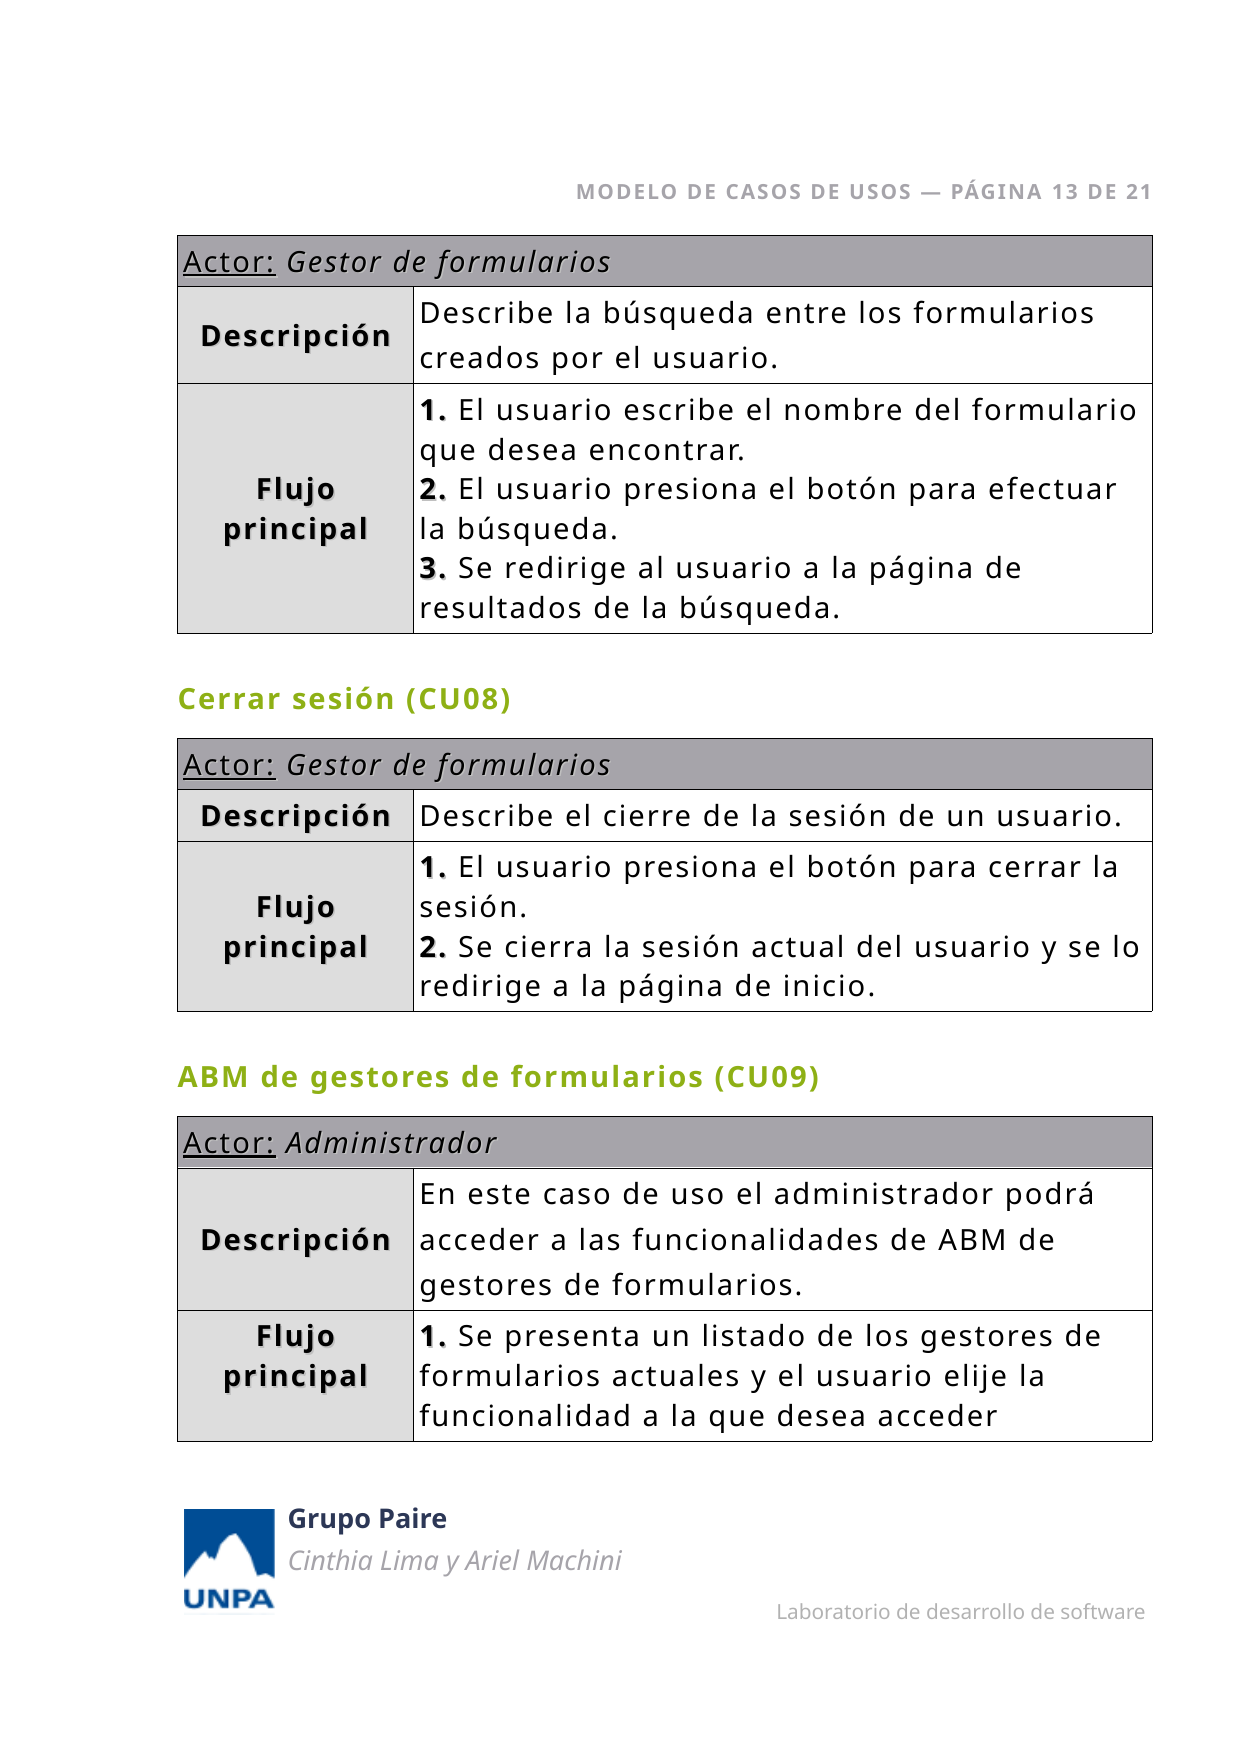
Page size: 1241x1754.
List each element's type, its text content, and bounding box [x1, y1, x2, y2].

table_cell Describe la búsqueda entre los formularios creados por el usuario. [414, 287, 1152, 383]
table_header Actor: Gestor de formularios [178, 739, 1152, 789]
table_cell 1. Se presenta un listado de los gestores de formularios actuales y el usuario elije la funcionalidad a la que desea acceder [414, 1311, 1152, 1441]
table_cell Flujo principal [178, 384, 413, 633]
table_cell Describe el cierre de la sesión de un usuario. [414, 790, 1152, 841]
table_cell Flujo principal [178, 1311, 413, 1441]
table_header Actor: Gestor de formularios [178, 236, 1152, 286]
table_cell Flujo principal [178, 842, 413, 1011]
table_cell 1. El usuario escribe el nombre del formulario que desea encontrar. 2. El usuario presiona el botón para efectuar la búsqueda. 3. Se redirige al usuario a la página de resultados de la búsqueda. [414, 384, 1152, 633]
table_cell Descripción [178, 790, 413, 841]
table_cell Descripción [178, 287, 413, 383]
table_header Actor: Administrador [178, 1117, 1152, 1167]
text ABM de gestores de formularios (CU09) [177, 1057, 1152, 1096]
table_cell 1. El usuario presiona el botón para cerrar la sesión. 2. Se cierra la sesión actual del usuario y se lo redirige a la página de inicio. [414, 842, 1152, 1011]
text Cerrar sesión (CU08) [177, 679, 1152, 718]
table_cell En este caso de uso el administrador podrá acceder a las funcionalidades de ABM de gestores de formularios. [414, 1169, 1152, 1310]
picture [184, 1509, 275, 1615]
table_cell Descripción [178, 1169, 413, 1310]
